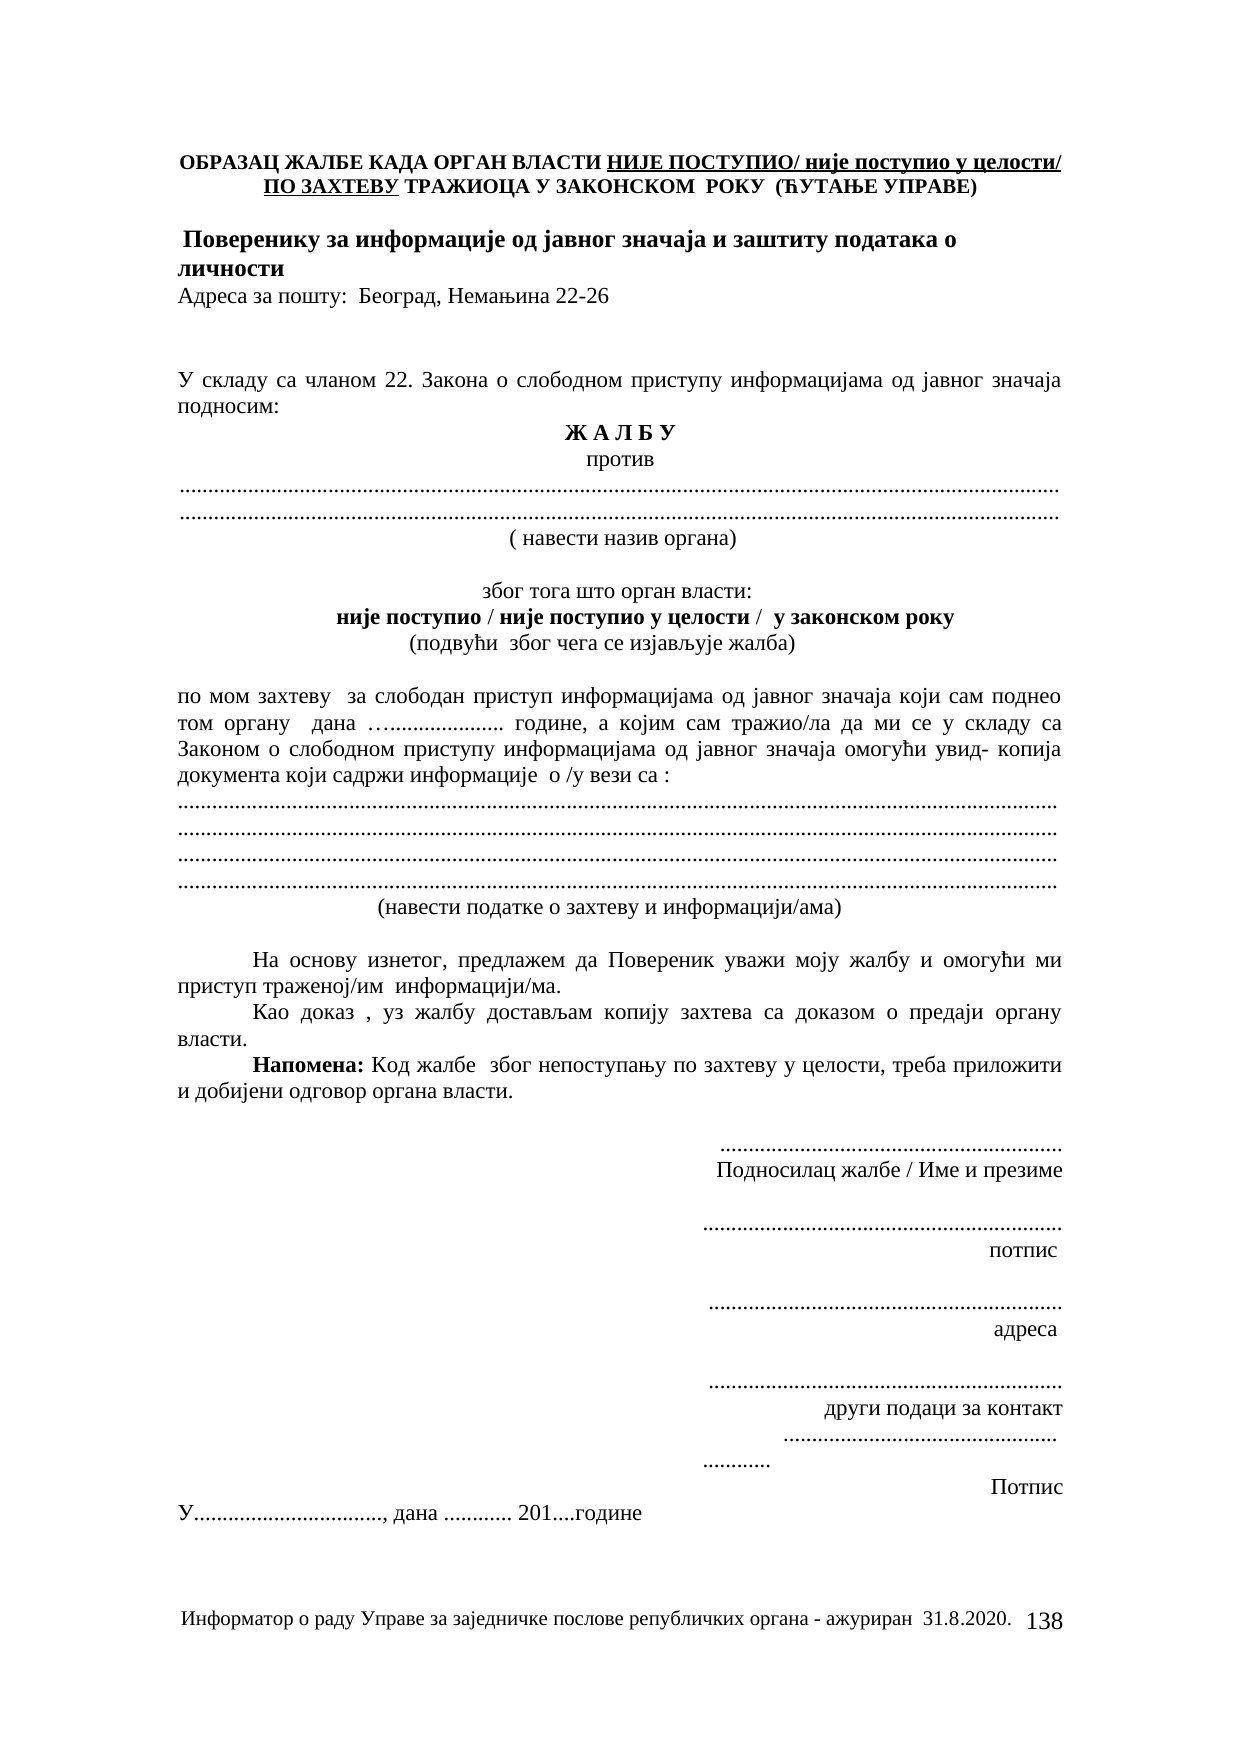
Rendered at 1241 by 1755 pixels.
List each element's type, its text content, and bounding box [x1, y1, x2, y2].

text .............................................................. адреса [302, 1288, 1063, 1341]
text ............................................................ [177, 1420, 1063, 1473]
text .............................................................. други подаци за контакт [302, 1367, 1063, 1420]
text Као доказ , уз жалбу достављам копију захтева са доказом о предаји органу власти. [177, 998, 1063, 1051]
text против [177, 445, 1063, 471]
text .......................................................................................................................................................... [177, 788, 1063, 814]
text Повереникy за информације од јавног значаја и заштиту података о личности [177, 224, 1063, 282]
text ОБРАЗАЦ ЖАЛБЕ КАДА ОРГАН ВЛАСТИ НИЈЕ ПОСТУПИО/ није поступио у целости/ ПО ЗАХТЕВУ ТРАЖИОЦА У ЗАКОНСКОМ РОКУ (ЋУТАЊЕ УПРАВЕ) [177, 148, 1063, 198]
text У................................., дана ............ 201....године [177, 1499, 1063, 1526]
text .......................................................................................................................................................... [177, 814, 1063, 840]
text ............................................................ [702, 1130, 1063, 1157]
text Ж А Л Б У [177, 419, 1063, 445]
text није поступио / није поступио у целости / у законском року [227, 603, 1063, 629]
text .......................................................................................................................................................... [177, 471, 1063, 498]
text Потпис [702, 1473, 1063, 1499]
text Подносилац жалбе / Име и презиме [702, 1157, 1063, 1183]
text ( навести назив органа) [177, 524, 1063, 550]
text .......................................................................................................................................................... [177, 498, 1063, 524]
text .......................................................................................................................................................... [177, 840, 1063, 867]
text ............................................................... потпис [702, 1209, 1063, 1262]
text (навести податке о захтеву и информацији/ама) [177, 893, 1063, 919]
text (подвући због чега се изјављује жалба) [215, 629, 1063, 656]
text по мом захтеву за слободан приступ информацијама од јавног значаја који сам поднео том органу дана ….................... године, а којим сам тражио/ла да ми се у складу са Законом о слободном приступу информацијама од јавног значаја омогући увид- копија документа који садржи информације о /у вези са : [177, 682, 1063, 788]
text због тога што орган власти: [177, 577, 1063, 603]
text Напомена: Код жалбе због непоступању по захтеву у целости, треба приложити и добијени одговор органа власти. [177, 1051, 1063, 1104]
text На основу изнетог, предлажем да Повереник уважи моју жалбу и омогући ми приступ траженој/им информацији/ма. [177, 946, 1063, 998]
text .......................................................................................................................................................... [177, 867, 1063, 893]
text У складу са чланом 22. Закона о слободном приступу информацијама од јавног значаја подносим: [177, 366, 1063, 419]
text Адреса за пошту: Београд, Немањина 22-26 [177, 282, 1063, 308]
